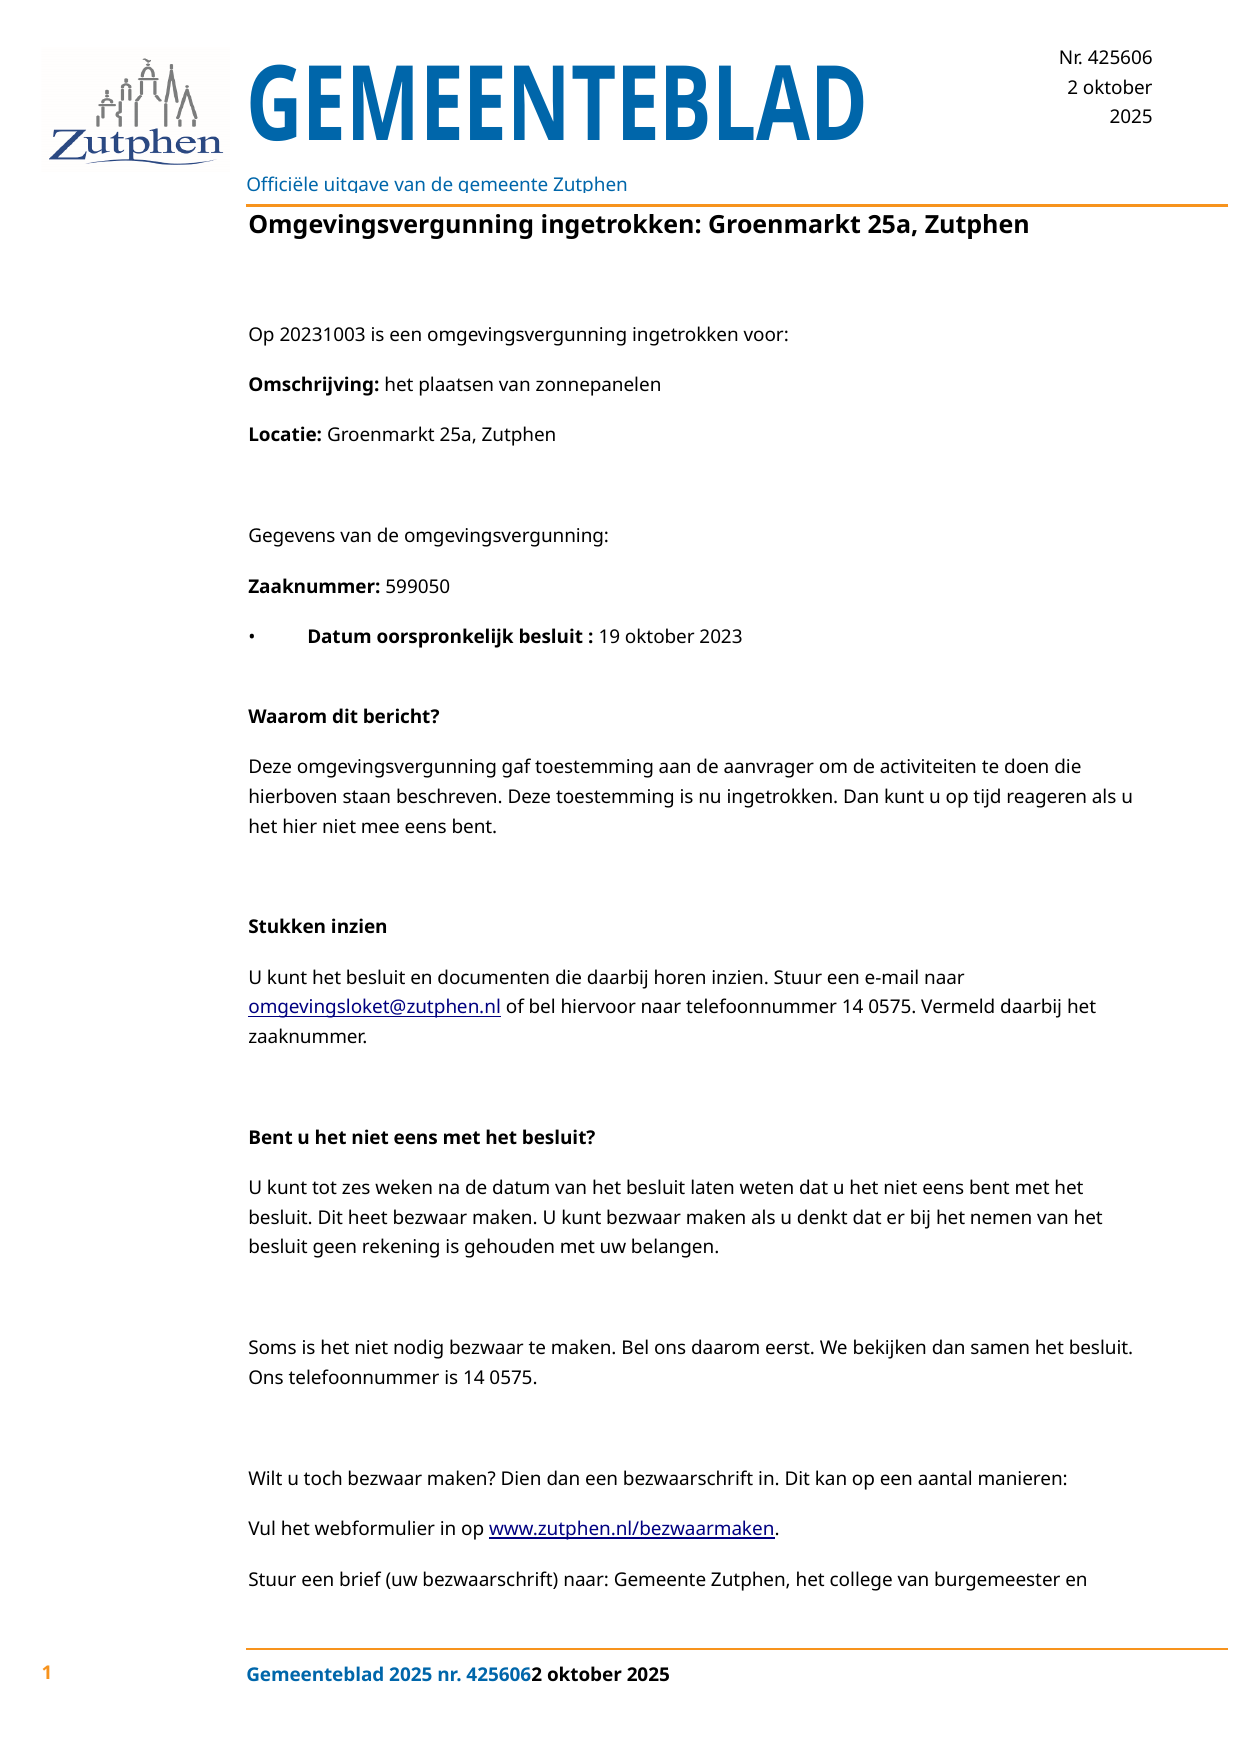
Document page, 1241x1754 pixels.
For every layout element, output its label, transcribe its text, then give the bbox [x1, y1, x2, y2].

text Stukken inzien [248, 914, 1152, 939]
text U kunt het besluit en documenten die daarbij horen inzien. Stuur een e-mail naar omgevingsloket@zutphen.nl of bel hiervoor naar telefoonnummer 14 0575. Vermeld daarbij het zaaknummer. [248, 964, 1152, 1049]
text Wilt u toch bezwaar maken? Dien dan een bezwaarschrift in. Dit kan op een aantal manieren: [248, 1465, 1152, 1491]
text Gegevens van de omgevingsvergunning: [248, 522, 1152, 548]
text Omgevingsvergunning ingetrokken: Groenmarkt 25a, Zutphen [248, 207, 1152, 241]
text Op 20231003 is een omgevingsvergunning ingetrokken voor: [248, 321, 1152, 346]
text Bent u het niet eens met het besluit? [248, 1124, 1152, 1150]
text Vul het webformulier in op www.zutphen.nl/bezwaarmaken. [248, 1515, 1152, 1541]
text Deze omgevingsvergunning gaf toestemming aan de aanvrager om de activiteiten te doen die hierboven staan beschreven. Deze toestemming is nu ingetrokken. Dan kunt u op tijd reageren als u het hier niet mee eens bent. [248, 754, 1152, 838]
text Waarom dit bericht? [248, 703, 1152, 729]
picture [41, 47, 231, 172]
text Zaaknummer: 599050 [248, 573, 1152, 598]
list Datum oorspronkelijk besluit : 19 oktober 2023 [248, 623, 1152, 649]
text Stuur een brief (uw bezwaarschrift) naar: Gemeente Zutphen, het college van burgemeester en [248, 1566, 1152, 1591]
text Omschrijving: het plaatsen van zonnepanelen [248, 371, 1152, 397]
text Locatie: Groenmarkt 25a, Zutphen [248, 422, 1152, 447]
text Soms is het niet nodig bezwaar te maken. Bel ons daarom eerst. We bekijken dan samen het besluit. Ons telefoonnummer is 14 0575. [248, 1334, 1152, 1390]
text U kunt tot zes weken na de datum van het besluit laten weten dat u het niet eens bent met het besluit. Dit heet bezwaar maken. U kunt bezwaar maken als u denkt dat er bij het nemen van het besluit geen rekening is gehouden met uw belangen. [248, 1174, 1152, 1259]
